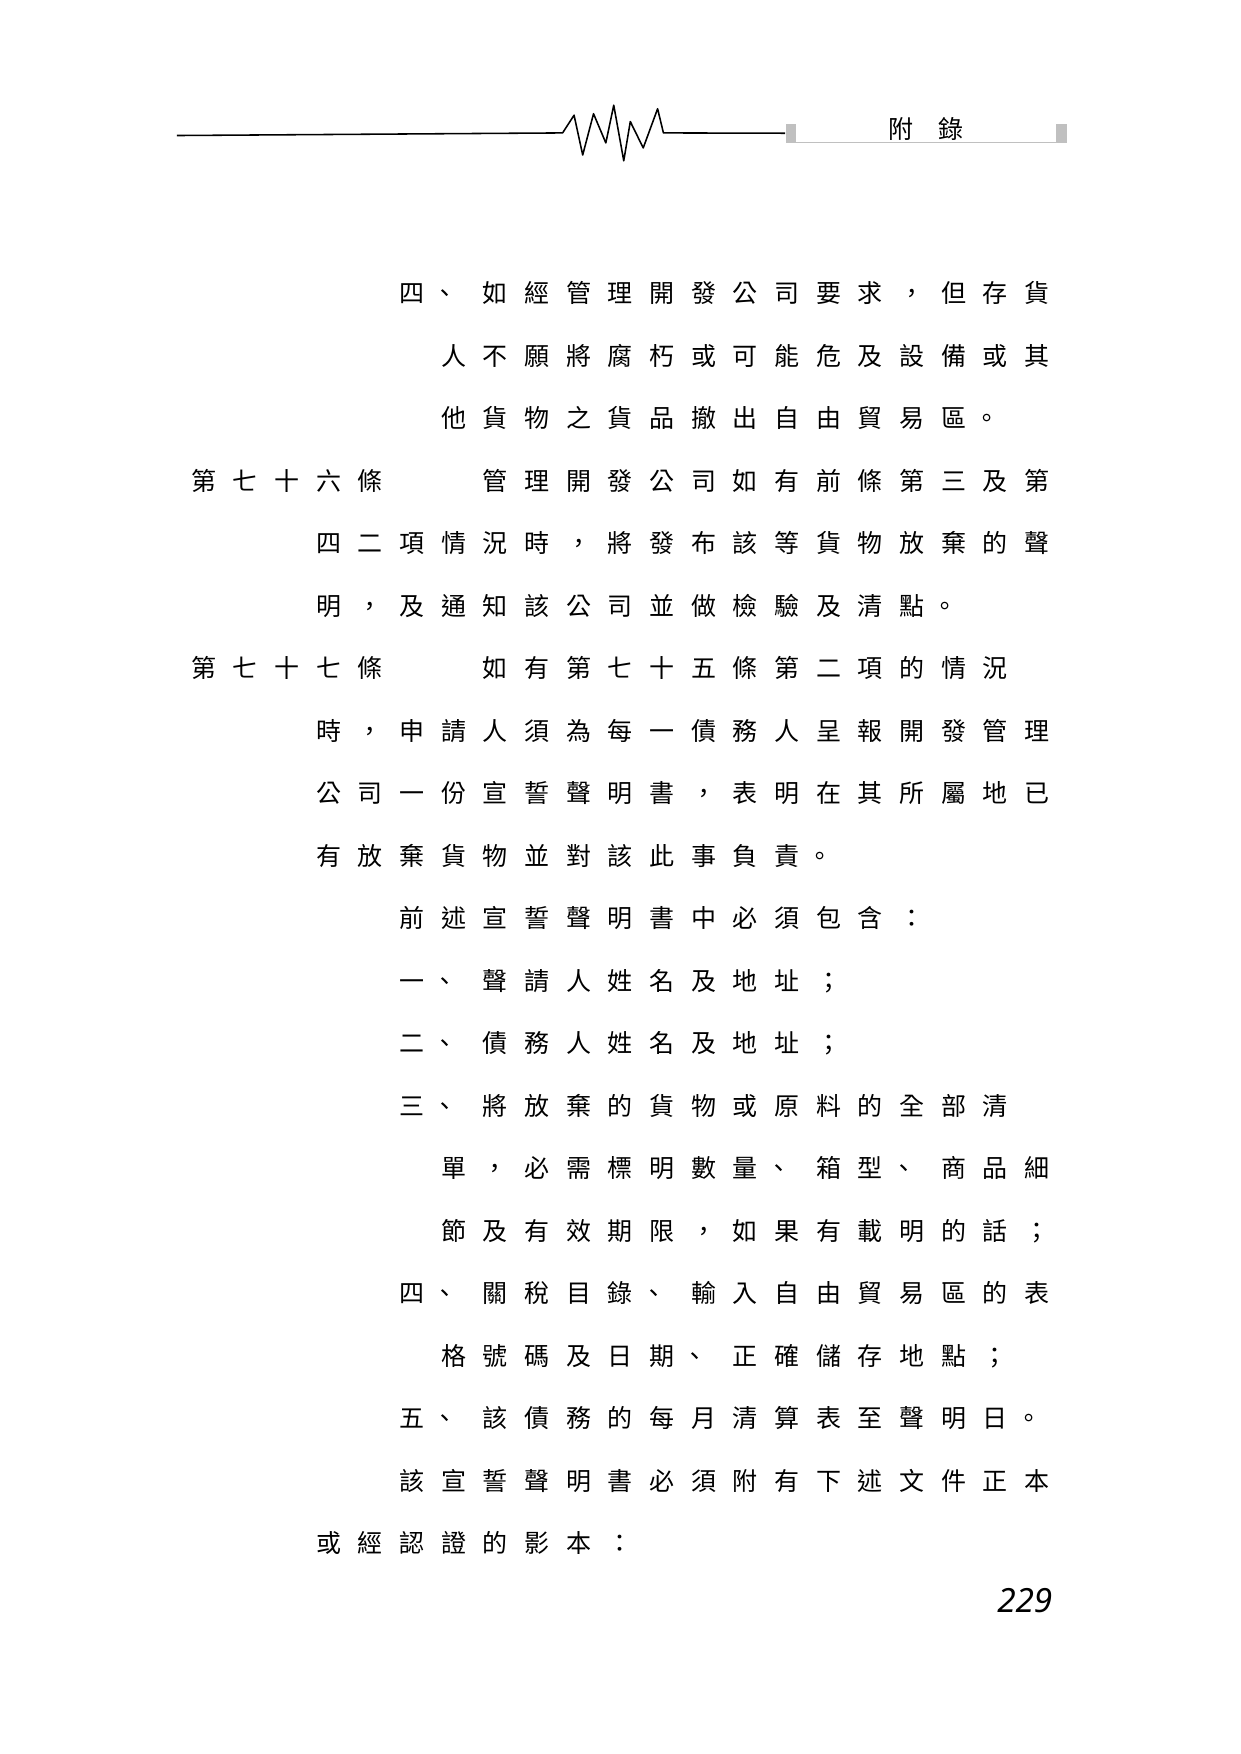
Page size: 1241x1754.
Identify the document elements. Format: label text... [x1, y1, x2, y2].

text 四、如經管理開發公司要求，但存貨人不願將腐朽或可能危及設備或其他貨物之貨品撤出自由貿易區。 [355, 250, 1058, 438]
text 第七十七條 如有第七十五條第二項的情況時，申請人須為每一債務人呈報開發管理公司一份宣誓聲明書，表明在其所屬地已有放棄貨物並對該此事負責。 [183, 625, 1058, 875]
text 二、債務人姓名及地址； [355, 1000, 1058, 1063]
text 該宣誓聲明書必須附有下述文件正本或經認證的影本： [306, 1438, 1058, 1563]
text 四、關稅目錄、輸入自由貿易區的表格號碼及日期、正確儲存地點； [355, 1250, 1058, 1375]
text 前述宣誓聲明書中必須包含： [306, 875, 1058, 938]
text 五、該債務的每月清算表至聲明日。 [355, 1375, 1058, 1438]
text 一、聲請人姓名及地址； [355, 938, 1058, 1000]
text 第七十六條 管理開發公司如有前條第三及第四二項情況時，將發布該等貨物放棄的聲明，及通知該公司並做檢驗及清點。 [183, 438, 1058, 625]
text 三、將放棄的貨物或原料的全部清單，必需標明數量、箱型、商品細節及有效期限，如果有載明的話； [355, 1063, 1058, 1250]
